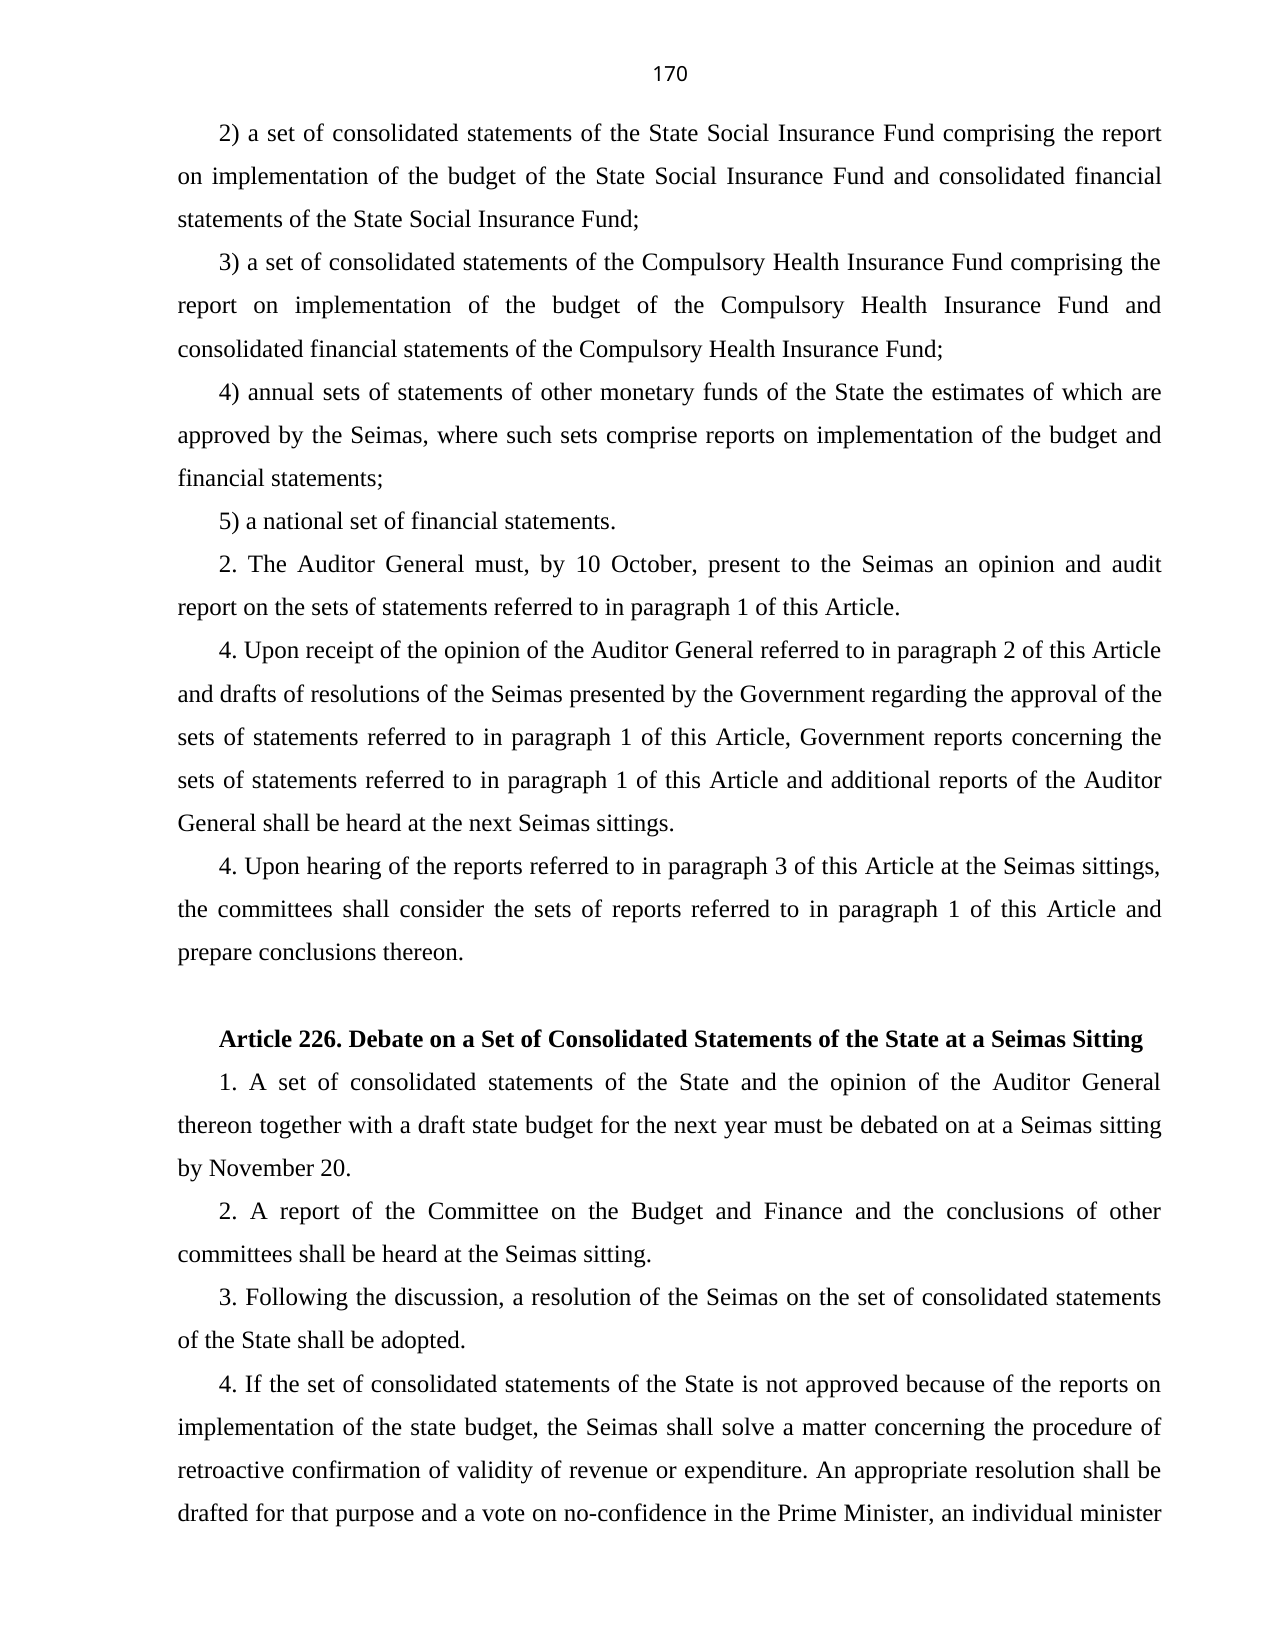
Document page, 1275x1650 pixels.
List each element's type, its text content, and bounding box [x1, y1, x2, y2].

text 4. If the set of consolidated statements of the State is not approved because of the reports on implementation of the state budget, the Seimas shall solve a matter concerning the procedure of retroactive confirmation of validity of revenue or expenditure. An appropriate resolution shall be drafted for that purpose and a vote on no-confidence in the Prime Minister, an individual minister [177, 1369, 1163, 1527]
text 3. Following the discussion, a resolution of the Seimas on the set of consolidated statements of the State shall be adopted. [177, 1282, 1163, 1354]
text 4. Upon receipt of the opinion of the Auditor General referred to in paragraph 2 of this Article and drafts of resolutions of the Seimas presented by the Government regarding the approval of the sets of statements referred to in paragraph 1 of this Article, Government reports concerning the sets of statements referred to in paragraph 1 of this Article and additional reports of the Auditor General shall be heard at the next Seimas sittings. [177, 636, 1163, 837]
text 5) a national set of financial statements. [177, 506, 1163, 535]
text 3) a set of consolidated statements of the Compulsory Health Insurance Fund comprising the report on implementation of the budget of the Compulsory Health Insurance Fund and consolidated financial statements of the Compulsory Health Insurance Fund; [177, 247, 1163, 362]
text 2. The Auditor General must, by 10 October, present to the Seimas an opinion and audit report on the sets of statements referred to in paragraph 1 of this Article. [177, 549, 1163, 621]
text Article 226. Debate on a Set of Consolidated Statements of the State at a Seimas Sitting [177, 1024, 1163, 1052]
text 2) a set of consolidated statements of the State Social Insurance Fund comprising the report on implementation of the budget of the State Social Insurance Fund and consolidated financial statements of the State Social Insurance Fund; [177, 118, 1163, 233]
text 4. Upon hearing of the reports referred to in paragraph 3 of this Article at the Seimas sittings, the committees shall consider the sets of reports referred to in paragraph 1 of this Article and prepare conclusions thereon. [177, 851, 1163, 966]
text 4) annual sets of statements of other monetary funds of the State the estimates of which are approved by the Seimas, where such sets comprise reports on implementation of the budget and financial statements; [177, 377, 1163, 492]
text 2. A report of the Committee on the Budget and Finance and the conclusions of other committees shall be heard at the Seimas sitting. [177, 1196, 1163, 1268]
text 1. A set of consolidated statements of the State and the opinion of the Auditor General thereon together with a draft state budget for the next year must be debated on at a Seimas sitting by November 20. [177, 1067, 1163, 1182]
